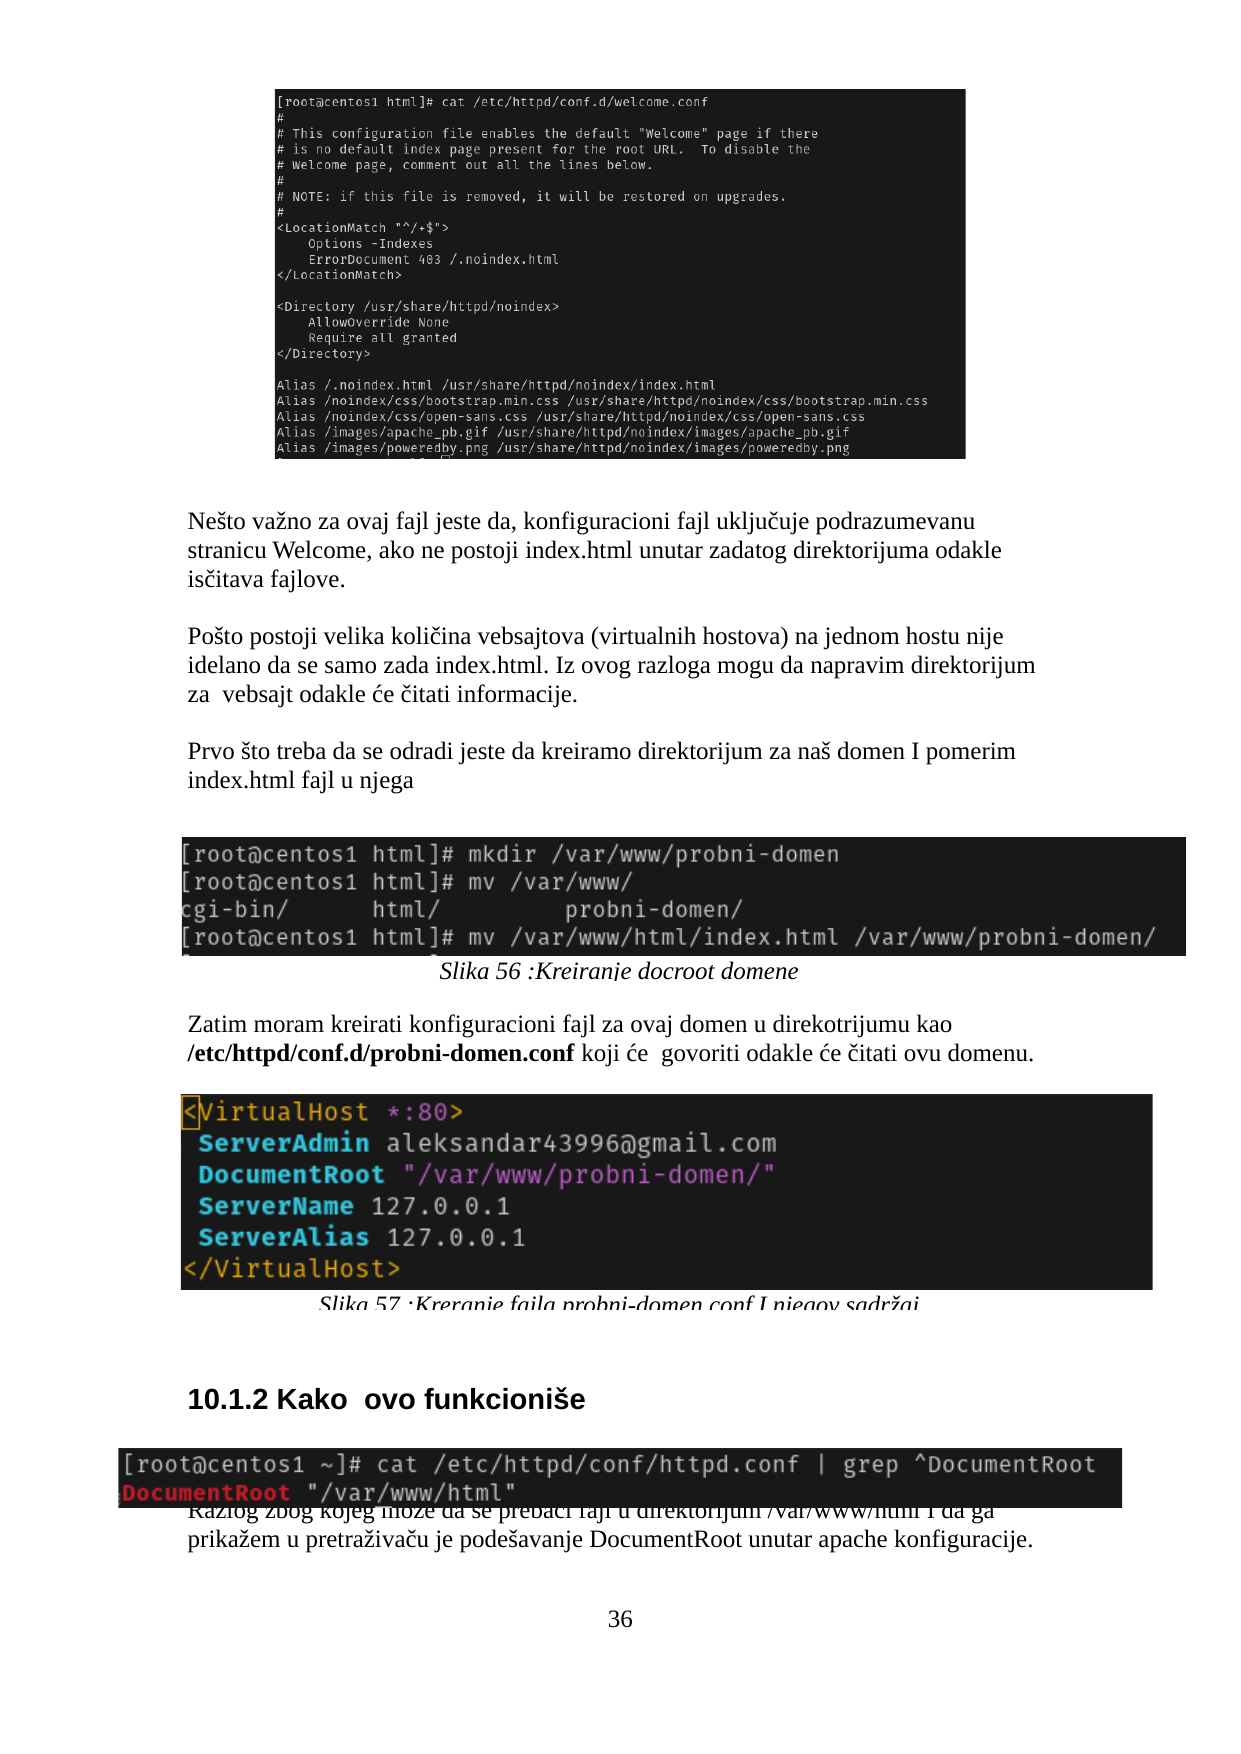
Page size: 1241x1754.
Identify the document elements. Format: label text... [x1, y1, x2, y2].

text Nešto važno za ovaj fajl jeste da, konfiguracioni fajl uključuje podrazumevanu stranicu Welcome, ako ne postoji index.html unutar zadatog direktorijuma odakle isčitava fajlove. [187, 247, 1053, 592]
subtitle 10.1.2 Kako ovo funkcioniše [187, 1382, 1053, 1415]
text Zatim moram kreirati konfiguracioni fajl za ovaj domen u direkotrijumu kao /etc/httpd/conf.d/probni-domen.conf koji će govoriti odakle će čitati ovu domenu. [187, 1009, 1053, 1067]
text Prvo što treba da se odradi jeste da kreiramo direktorijum za naš domen I pomerim index.html fajl u njega [187, 736, 1053, 794]
text Pošto postoji velika količina vebsajtova (virtualnih hostova) na jednom hostu nije idelano da se samo zada index.html. Iz ovog razloga mogu da napravim direktorijum za vebsajt odakle će čitati informacije. [187, 621, 1053, 707]
text Slika 57 :Kreranje fajla probni-domen.conf I njegov sadržaj [181, 1290, 1059, 1310]
text Slika 56 :Kreiranje docroot domene [182, 956, 1058, 981]
text Razlog zbog kojeg može da se prebaci fajl u direktorijum /var/www/html I da ga prikažem u pretraživaču je podešavanje DocumentRoot unutar apache konfiguracije. [187, 1508, 1053, 1582]
text [118, 1415, 1122, 1448]
